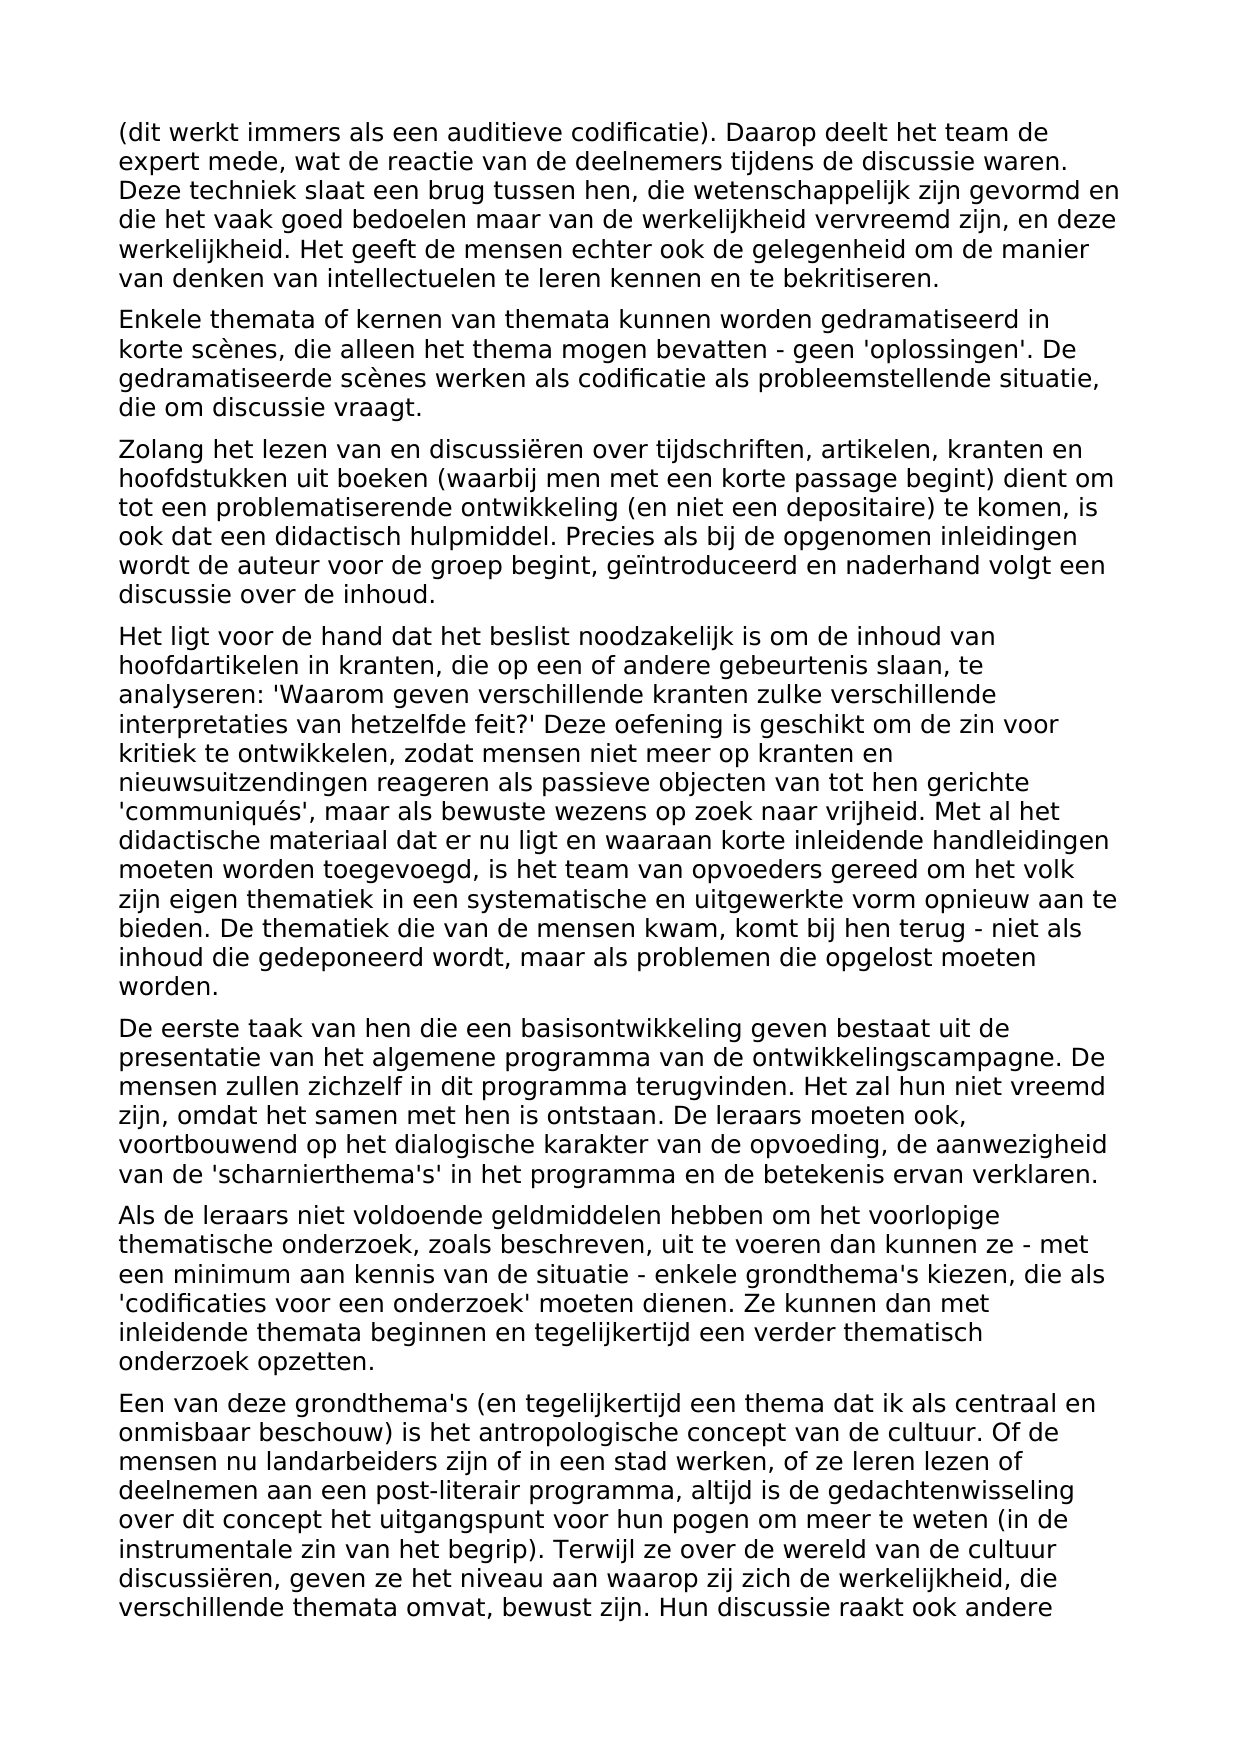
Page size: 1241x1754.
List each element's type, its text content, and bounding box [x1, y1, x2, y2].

text Enkele themata of kernen van themata kunnen worden gedramatiseerd in korte scènes, die alleen het thema mogen bevatten - geen 'oplossingen'. De gedramatiseerde scènes werken als codificatie als probleemstellende situatie, die om discussie vraagt. [118, 306, 1122, 422]
text Het ligt voor de hand dat het beslist noodzakelijk is om de inhoud van hoofdartikelen in kranten, die op een of andere gebeurtenis slaan, te analyseren: 'Waarom geven verschillende kranten zulke verschillende interpretaties van hetzelfde feit?' Deze oefening is geschikt om de zin voor kritiek te ontwikkelen, zodat mensen niet meer op kranten en nieuwsuitzendingen reageren als passieve objecten van tot hen gerichte 'communiqués', maar als bewuste wezens op zoek naar vrijheid. Met al het didactische materiaal dat er nu ligt en waaraan korte inleidende handleidingen moeten worden toegevoegd, is het team van opvoeders gereed om het volk zijn eigen thematiek in een systematische en uitgewerkte vorm opnieuw aan te bieden. De thematiek die van de mensen kwam, komt bij hen terug - niet als inhoud die gedeponeerd wordt, maar als problemen die opgelost moeten worden. [118, 622, 1122, 1001]
text Als de leraars niet voldoende geldmiddelen hebben om het voorlopige thematische onderzoek, zoals beschreven, uit te voeren dan kunnen ze - met een minimum aan kennis van de situatie - enkele grondthema's kiezen, die als 'codificaties voor een onderzoek' moeten dienen. Ze kunnen dan met inleidende themata beginnen en tegelijkertijd een verder thematisch onderzoek opzetten. [118, 1201, 1122, 1376]
text Zolang het lezen van en discussiëren over tijdschriften, artikelen, kranten en hoofdstukken uit boeken (waarbij men met een korte passage begint) dient om tot een problematiserende ontwikkeling (en niet een depositaire) te komen, is ook dat een didactisch hulpmiddel. Precies als bij de opgenomen inleidingen wordt de auteur voor de groep begint, geïntroduceerd en naderhand volgt een discussie over de inhoud. [118, 435, 1122, 610]
text De eerste taak van hen die een basisontwikkeling geven bestaat uit de presentatie van het algemene programma van de ontwikkelingscampagne. De mensen zullen zichzelf in dit programma terugvinden. Het zal hun niet vreemd zijn, omdat het samen met hen is ontstaan. De leraars moeten ook, voortbouwend op het dialogische karakter van de opvoeding, de aanwezigheid van de 'scharnierthema's' in het programma en de betekenis ervan verklaren. [118, 1014, 1122, 1189]
text Een van deze grondthema's (en tegelijkertijd een thema dat ik als centraal en onmisbaar beschouw) is het antropologische concept van de cultuur. Of de mensen nu landarbeiders zijn of in een stad werken, of ze leren lezen of deelnemen aan een post-literair programma, altijd is de gedachtenwisseling over dit concept het uitgangspunt voor hun pogen om meer te weten (in de instrumentale zin van het begrip). Terwijl ze over de wereld van de cultuur discussiëren, geven ze het niveau aan waarop zij zich de werkelijkheid, die verschillende themata omvat, bewust zijn. Hun discussie raakt ook andere [118, 1389, 1122, 1622]
text (dit werkt immers als een auditieve codificatie). Daarop deelt het team de expert mede, wat de reactie van de deelnemers tijdens de discussie waren. Deze techniek slaat een brug tussen hen, die wetenschappelijk zijn gevormd en die het vaak goed bedoelen maar van de werkelijkheid vervreemd zijn, en deze werkelijkheid. Het geeft de mensen echter ook de gelegenheid om de manier van denken van intellectuelen te leren kennen en te bekritiseren. [118, 118, 1122, 293]
